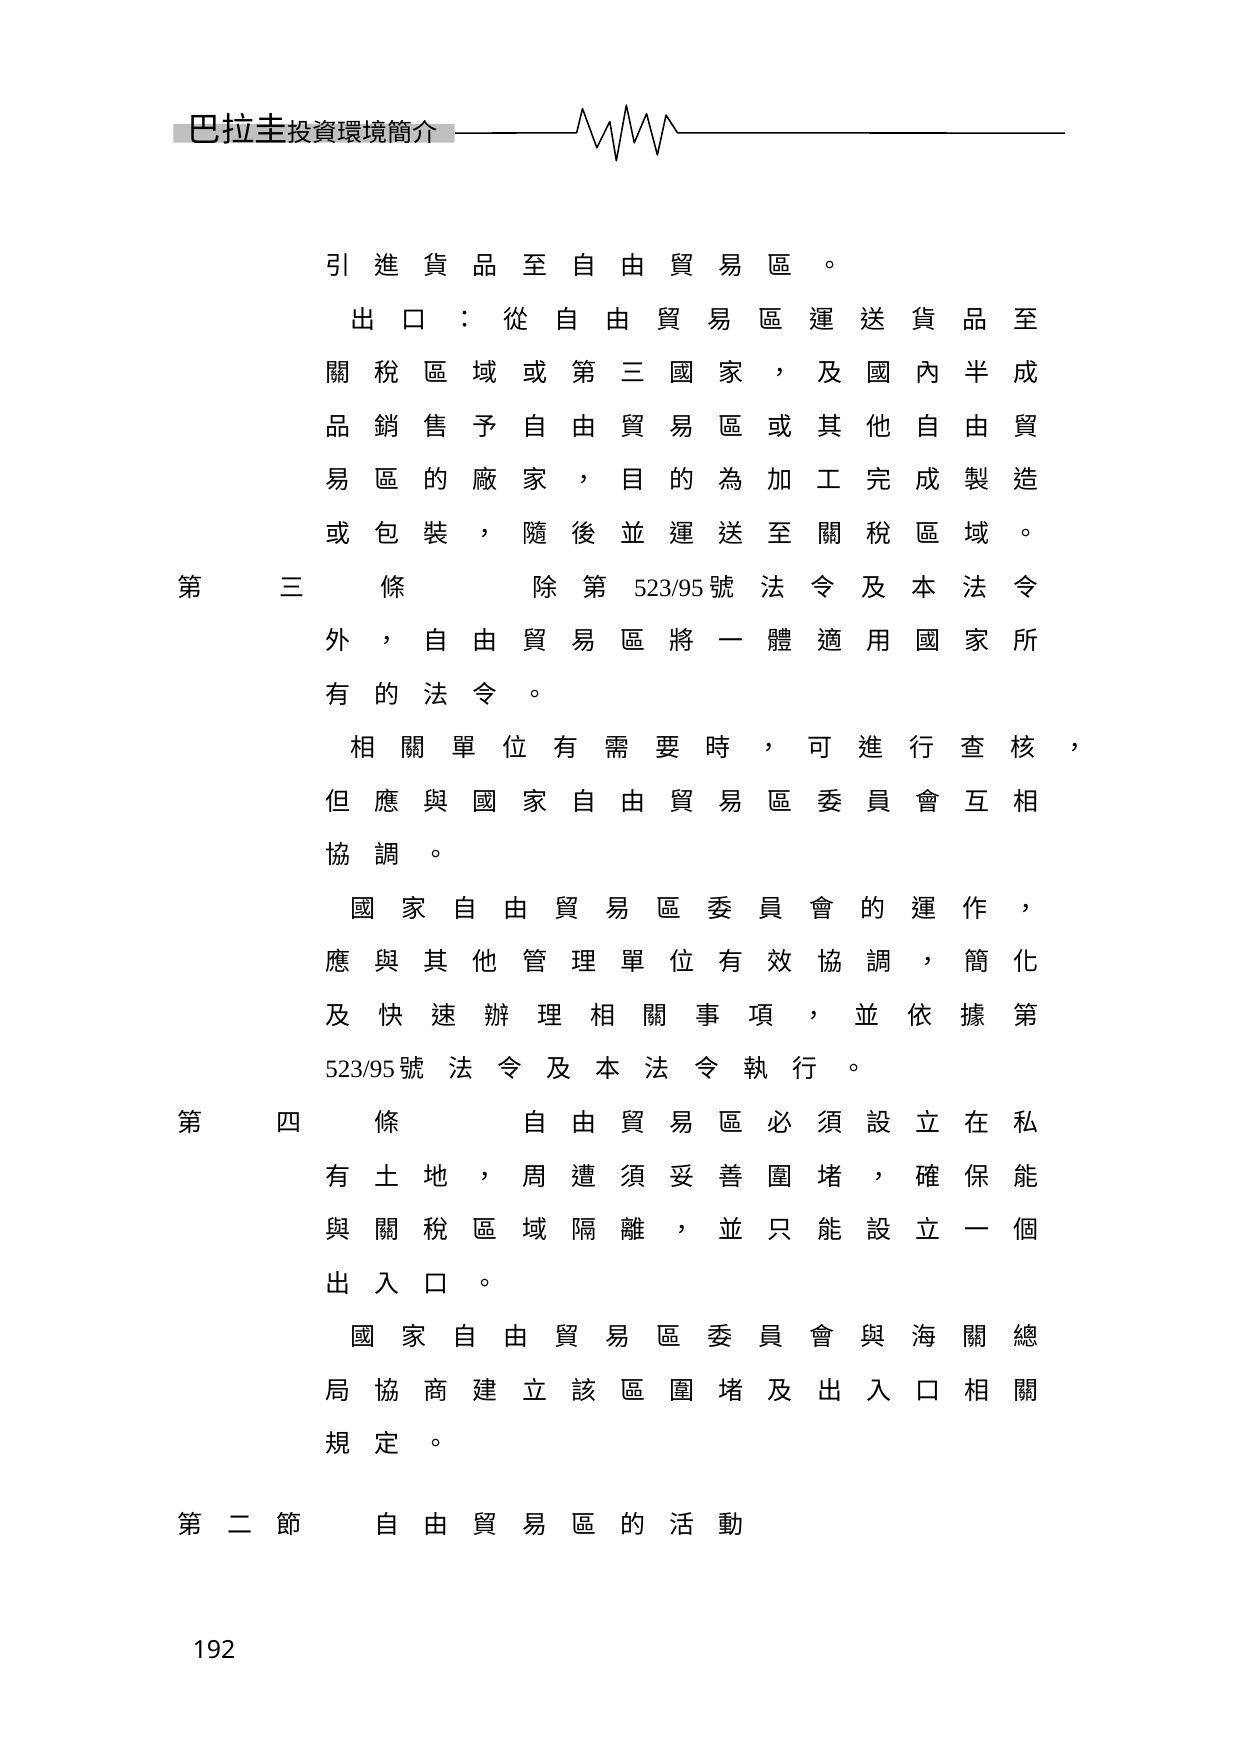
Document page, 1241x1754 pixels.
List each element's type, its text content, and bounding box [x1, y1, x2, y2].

text 國家自由貿易區委員會的運作，應與其他管理單位有效協調，簡化及快速辦理相關事項，並依據第523/95號法令及本法令執行。 [301, 880, 1063, 1094]
text 國家自由貿易區委員會與海關總局協商建立該區圍堵及出入口相關規定。 [301, 1308, 1063, 1469]
text 引進貨品至自由貿易區。 [301, 237, 1063, 291]
text 第 四 條 自由貿易區必須設立在私有土地，周遭須妥善圍堵，確保能與關稅區域隔離，並只能設立一個出入口。 [178, 1094, 1063, 1308]
text 第 三 條 除第523/95號法令及本法令外，自由貿易區將一體適用國家所有的法令。 [178, 558, 1063, 719]
text 出口：從自由貿易區運送貨品至關稅區域或第三國家，及國內半成品銷售予自由貿易區或其他自由貿易區的廠家，目的為加工完成製造或包裝，隨後並運送至關稅區域。 [301, 291, 1063, 558]
text 第二節 自由貿易區的活動 [178, 1495, 1063, 1549]
text 相關單位有需要時，可進行查核，但應與國家自由貿易區委員會互相協調。 [301, 719, 1063, 880]
